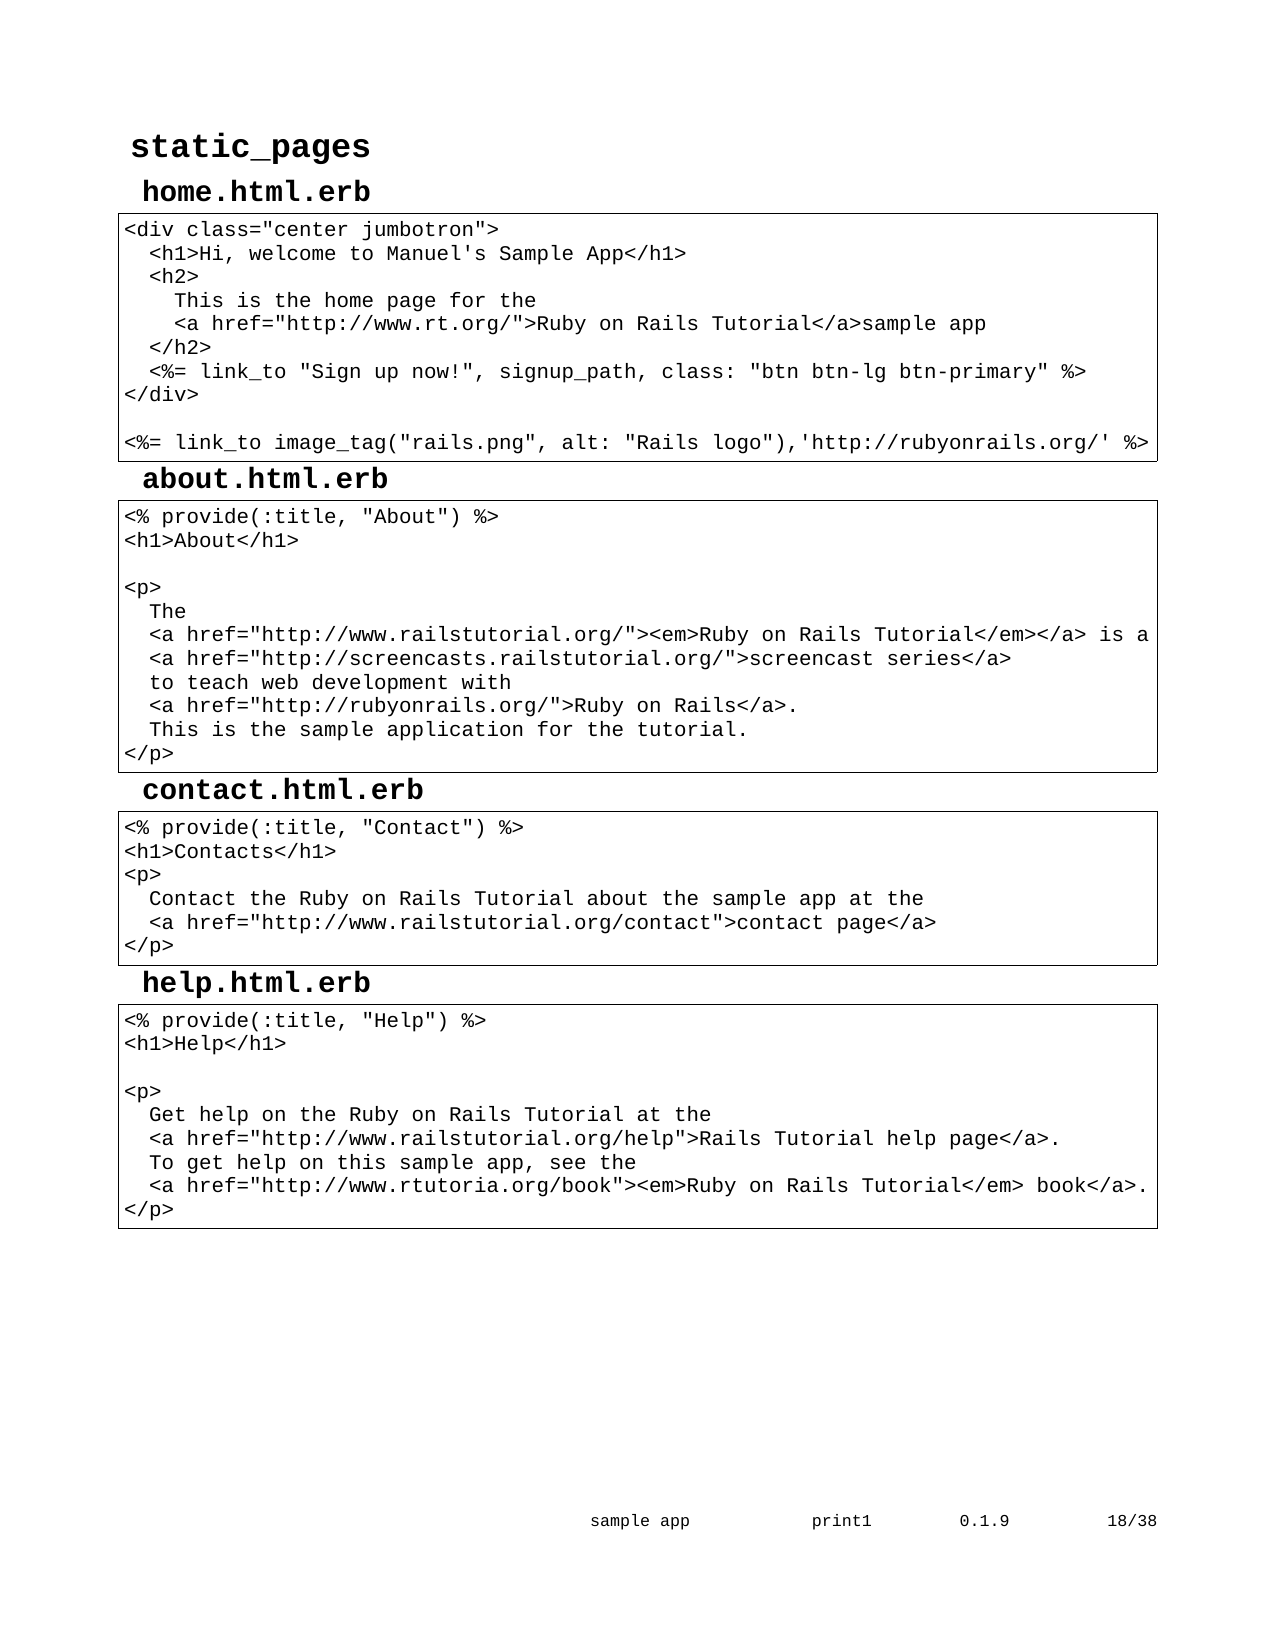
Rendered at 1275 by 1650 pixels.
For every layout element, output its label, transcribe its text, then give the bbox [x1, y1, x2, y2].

subtitle contact.html.erb [142, 775, 1157, 808]
subtitle about.html.erb [142, 464, 1157, 497]
table_header <% provide(:title, "Help") %> <h1>Help</h1> <p> Get help on the Ruby on Rails Tutorial at the <a href="http://www.railstutorial.org/help">Rails Tutorial help page</a>. To get help on this sample app, see the <a href="http://www.rtutoria.org/book"><em>Ruby on Rails Tutorial</em> book</a>. </p> [119, 1005, 1157, 1228]
subtitle home.html.erb [142, 177, 1157, 210]
subtitle static_pages [130, 130, 1157, 168]
table_header <% provide(:title, "Contact") %> <h1>Contacts</h1> <p> Contact the Ruby on Rails Tutorial about the sample app at the <a href="http://www.railstutorial.org/contact">contact page</a> </p> [119, 812, 1157, 965]
subtitle help.html.erb [142, 968, 1157, 1001]
table_header <% provide(:title, "About") %> <h1>About</h1> <p> The <a href="http://www.railstutorial.org/"><em>Ruby on Rails Tutorial</em></a> is a <a href="http://screencasts.railstutorial.org/">screencast series</a> to teach web development with <a href="http://rubyonrails.org/">Ruby on Rails</a>. This is the sample application for the tutorial. </p> [119, 501, 1157, 772]
table_header <div class="center jumbotron"> <h1>Hi, welcome to Manuel's Sample App</h1> <h2> This is the home page for the <a href="http://www.rt.org/">Ruby on Rails Tutorial</a>sample app </h2> <%= link_to "Sign up now!", signup_path, class: "btn btn-lg btn-primary" %> </div> <%= link_to image_tag("rails.png", alt: "Rails logo"),'http://rubyonrails.org/' %> [119, 214, 1157, 461]
